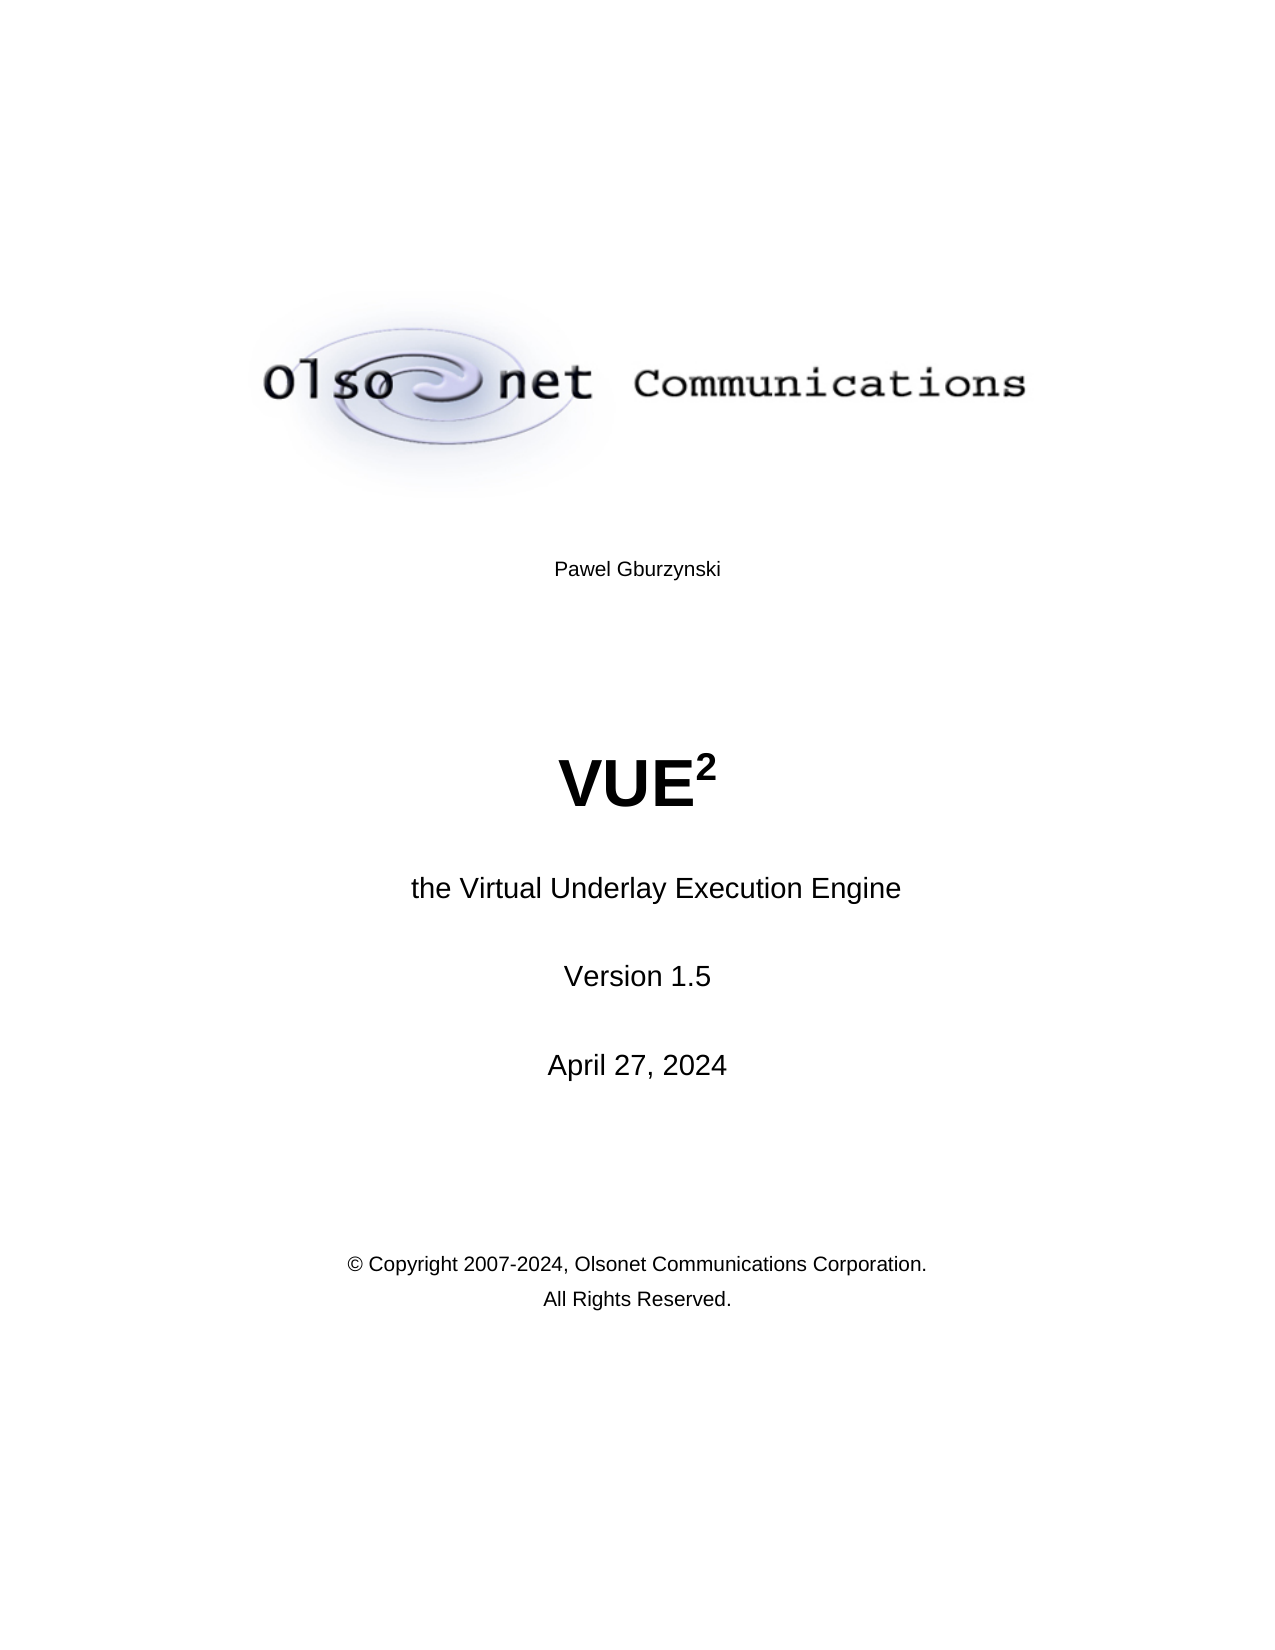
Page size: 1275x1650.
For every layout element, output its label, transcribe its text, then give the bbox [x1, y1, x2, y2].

text VUE2 [210, 746, 1065, 820]
picture [241, 291, 1034, 498]
text Version 1.5 [210, 960, 1065, 993]
text Pawel Gburzynski [210, 557, 1065, 581]
text the Virtual Underlay Execution Engine [247, 872, 1065, 904]
text April 27, 2024 [210, 1049, 1065, 1082]
text © Copyright 2007-2024, Olsonet Communications Corporation. [210, 1252, 1065, 1276]
text All Rights Reserved. [210, 1287, 1065, 1311]
